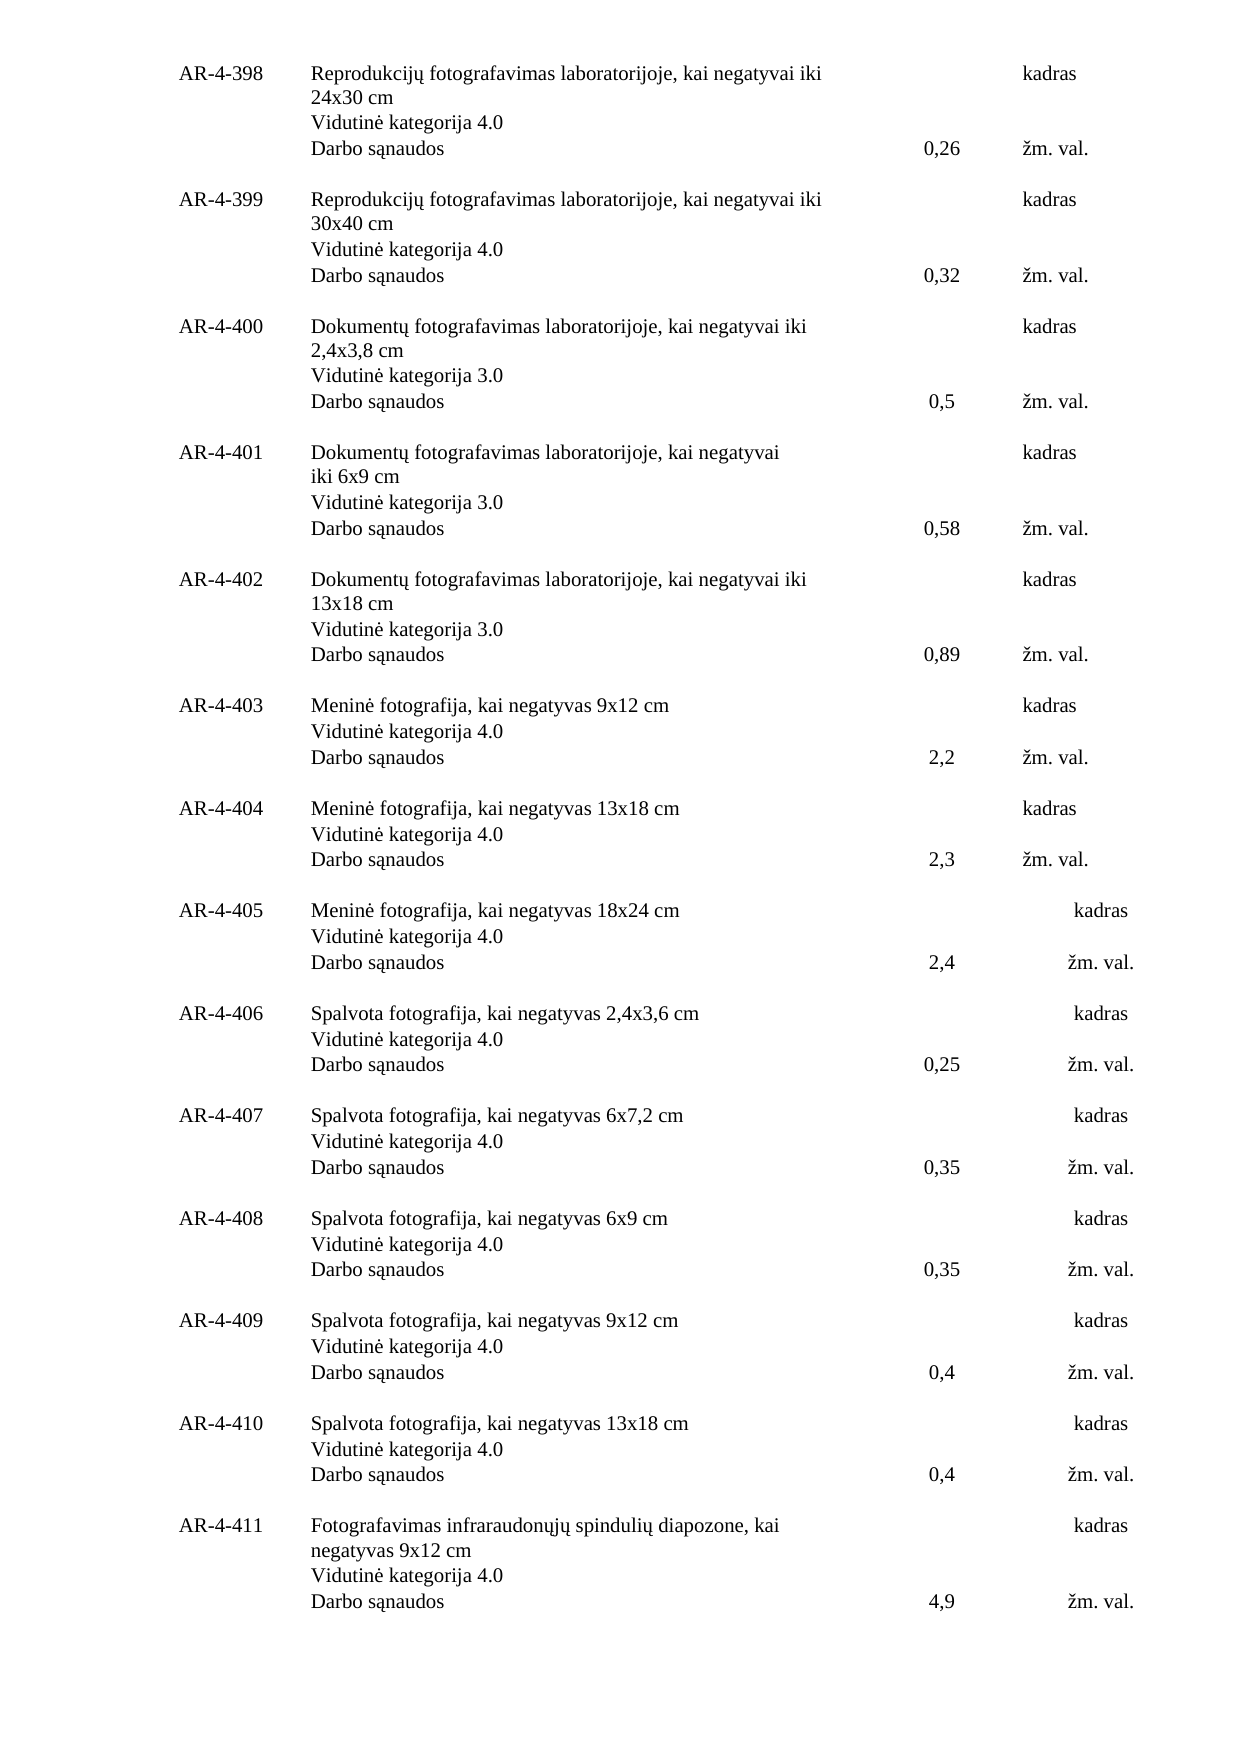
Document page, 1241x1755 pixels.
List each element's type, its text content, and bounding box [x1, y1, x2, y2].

table_cell [863, 235, 1021, 261]
table_cell [309, 1179, 863, 1204]
table_cell [177, 1587, 309, 1613]
table_cell Darbo sąnaudos [309, 743, 863, 769]
table_cell žm. val. [1021, 743, 1181, 769]
table_cell Spalvota fotografija, kai negatyvas 6x7,2 cm [309, 1102, 863, 1127]
table_cell [863, 718, 1021, 743]
table_cell [177, 974, 309, 999]
table_cell Darbo sąnaudos [309, 261, 863, 287]
table_cell žm. val. [1021, 1153, 1181, 1179]
table_cell 0,35 [863, 1153, 1021, 1179]
table_cell [309, 1281, 863, 1307]
table_cell Darbo sąnaudos [309, 1153, 863, 1179]
table_cell [177, 820, 309, 846]
table_cell kadras [1021, 1307, 1181, 1332]
table_cell [177, 1461, 309, 1486]
table_cell [863, 1179, 1021, 1204]
table_cell AR-4-411 [177, 1512, 309, 1562]
table_cell [309, 769, 863, 794]
table_cell kadras [1021, 1409, 1181, 1435]
table_cell AR-4-410 [177, 1409, 309, 1435]
table_cell [177, 1333, 309, 1358]
table_cell [1021, 287, 1181, 312]
table_cell [1021, 769, 1181, 794]
table_cell [863, 1025, 1021, 1051]
table_cell Spalvota fotografija, kai negatyvas 6x9 cm [309, 1204, 863, 1230]
table_cell Darbo sąnaudos [309, 1358, 863, 1384]
table_cell Darbo sąnaudos [309, 1051, 863, 1076]
table_cell Darbo sąnaudos [309, 134, 863, 160]
table_cell [863, 1486, 1021, 1512]
table_cell [863, 1512, 1021, 1562]
table_cell Vidutinė kategorija 4.0 [309, 1435, 863, 1461]
table_cell kadras [1021, 999, 1181, 1025]
table_cell 2,2 [863, 743, 1021, 769]
table_cell [863, 439, 1021, 488]
table_cell Darbo sąnaudos [309, 948, 863, 974]
table_cell žm. val. [1021, 1256, 1181, 1281]
table_cell Reprodukcijų fotografavimas laboratorijoje, kai negatyvai iki 30x40 cm [309, 186, 863, 235]
table_cell [177, 235, 309, 261]
table_cell kadras [1021, 1512, 1181, 1562]
table_cell [177, 1025, 309, 1051]
table_cell [863, 109, 1021, 134]
table_cell [1021, 1025, 1181, 1051]
table_cell [177, 362, 309, 387]
table_cell 4,9 [863, 1587, 1021, 1613]
table_cell žm. val. [1021, 1051, 1181, 1076]
table_cell [863, 1204, 1021, 1230]
table_cell AR-4-403 [177, 692, 309, 717]
table_cell [177, 1179, 309, 1204]
table_cell Fotografavimas infraraudonųjų spindulių diapozone, kai negatyvas 9x12 cm [309, 1512, 863, 1562]
table_cell kadras [1021, 565, 1181, 615]
table_cell Darbo sąnaudos [309, 846, 863, 871]
table_cell [177, 134, 309, 160]
table_cell AR-4-400 [177, 312, 309, 362]
table_cell [177, 1435, 309, 1461]
table_cell [177, 846, 309, 871]
table_cell [177, 1230, 309, 1256]
table_cell [863, 312, 1021, 362]
table_cell žm. val. [1021, 261, 1181, 287]
table_cell [1021, 1179, 1181, 1204]
table_cell Reprodukcijų fotografavimas laboratorijoje, kai negatyvai iki 24x30 cm [309, 59, 863, 109]
table_cell Dokumentų fotografavimas laboratorijoje, kai negatyvai iki 2,4x3,8 cm [309, 312, 863, 362]
table_cell kadras [1021, 1102, 1181, 1127]
table_cell [863, 974, 1021, 999]
table_cell [177, 540, 309, 565]
table_cell [177, 615, 309, 641]
table_cell kadras [1021, 439, 1181, 488]
table_cell Meninė fotografija, kai negatyvas 9x12 cm [309, 692, 863, 717]
table_cell AR-4-408 [177, 1204, 309, 1230]
table_cell Vidutinė kategorija 4.0 [309, 235, 863, 261]
table_cell 0,35 [863, 1256, 1021, 1281]
table_cell Darbo sąnaudos [309, 514, 863, 540]
table_cell [1021, 871, 1181, 897]
table_cell [177, 261, 309, 287]
table_cell 0,32 [863, 261, 1021, 287]
table_cell [177, 743, 309, 769]
table_cell [1021, 666, 1181, 692]
table_cell Vidutinė kategorija 4.0 [309, 718, 863, 743]
table_cell [1021, 235, 1181, 261]
table_cell [863, 923, 1021, 948]
table_cell [1021, 820, 1181, 846]
table_cell [309, 287, 863, 312]
table_cell žm. val. [1021, 948, 1181, 974]
table_cell 0,5 [863, 388, 1021, 413]
table_cell [863, 666, 1021, 692]
table_cell [177, 641, 309, 666]
table_cell Darbo sąnaudos [309, 1256, 863, 1281]
table_cell [863, 999, 1021, 1025]
table_cell [177, 160, 309, 186]
table_cell [309, 666, 863, 692]
table_cell [1021, 362, 1181, 387]
table_cell Darbo sąnaudos [309, 1587, 863, 1613]
table_cell žm. val. [1021, 1358, 1181, 1384]
table_cell [309, 540, 863, 565]
table_cell 0,26 [863, 134, 1021, 160]
table_cell kadras [1021, 1204, 1181, 1230]
table_cell [177, 1153, 309, 1179]
table_cell Vidutinė kategorija 3.0 [309, 362, 863, 387]
table_cell Vidutinė kategorija 3.0 [309, 489, 863, 514]
table_cell Vidutinė kategorija 4.0 [309, 1333, 863, 1358]
table_cell žm. val. [1021, 134, 1181, 160]
table_cell Darbo sąnaudos [309, 388, 863, 413]
table_cell [309, 871, 863, 897]
table_cell Vidutinė kategorija 4.0 [309, 923, 863, 948]
table_cell [177, 489, 309, 514]
table_cell [863, 897, 1021, 922]
table_cell Vidutinė kategorija 4.0 [309, 1230, 863, 1256]
table_cell Vidutinė kategorija 4.0 [309, 1128, 863, 1153]
table_cell 0,58 [863, 514, 1021, 540]
table_cell Spalvota fotografija, kai negatyvas 2,4x3,6 cm [309, 999, 863, 1025]
table_cell žm. val. [1021, 514, 1181, 540]
table_cell kadras [1021, 186, 1181, 235]
table_cell [863, 1281, 1021, 1307]
table_cell žm. val. [1021, 641, 1181, 666]
table_cell [863, 1307, 1021, 1332]
table_cell [1021, 540, 1181, 565]
table_cell Vidutinė kategorija 4.0 [309, 109, 863, 134]
table_cell [863, 1128, 1021, 1153]
table_cell [177, 388, 309, 413]
table_cell AR-4-407 [177, 1102, 309, 1127]
table_cell AR-4-409 [177, 1307, 309, 1332]
table_cell [1021, 1435, 1181, 1461]
table_cell žm. val. [1021, 1587, 1181, 1613]
table_cell Dokumentų fotografavimas laboratorijoje, kai negatyvai iki 6x9 cm [309, 439, 863, 488]
table_cell 0,89 [863, 641, 1021, 666]
table_cell AR-4-399 [177, 186, 309, 235]
table_cell [1021, 1486, 1181, 1512]
table_cell [177, 413, 309, 439]
table_cell [177, 1256, 309, 1281]
table_cell [1021, 718, 1181, 743]
table_cell 0,25 [863, 1051, 1021, 1076]
table_cell [1021, 1562, 1181, 1587]
table_cell Meninė fotografija, kai negatyvas 13x18 cm [309, 794, 863, 820]
table_cell [863, 1384, 1021, 1409]
table_cell kadras [1021, 312, 1181, 362]
table_cell [1021, 615, 1181, 641]
table_cell [1021, 1128, 1181, 1153]
table_cell [863, 489, 1021, 514]
table_cell [177, 1384, 309, 1409]
table_cell [177, 871, 309, 897]
table_cell [863, 769, 1021, 794]
table_cell [177, 287, 309, 312]
table_cell kadras [1021, 897, 1181, 922]
table_cell [1021, 1333, 1181, 1358]
table_cell Vidutinė kategorija 4.0 [309, 1562, 863, 1587]
table_cell [863, 540, 1021, 565]
table_cell [1021, 974, 1181, 999]
table_cell [863, 362, 1021, 387]
table_cell [1021, 1076, 1181, 1102]
table_cell [863, 565, 1021, 615]
table_cell [309, 1384, 863, 1409]
table_cell [863, 160, 1021, 186]
table_cell Darbo sąnaudos [309, 641, 863, 666]
table_cell [177, 1076, 309, 1102]
table_cell [863, 287, 1021, 312]
table_cell Vidutinė kategorija 4.0 [309, 1025, 863, 1051]
table_cell [177, 1486, 309, 1512]
table_cell kadras [1021, 794, 1181, 820]
table_cell Dokumentų fotografavimas laboratorijoje, kai negatyvai iki 13x18 cm [309, 565, 863, 615]
table_cell [863, 692, 1021, 717]
table_cell [863, 413, 1021, 439]
table_cell kadras [1021, 692, 1181, 717]
table_cell [309, 160, 863, 186]
table_cell Meninė fotografija, kai negatyvas 18x24 cm [309, 897, 863, 922]
table_cell [1021, 489, 1181, 514]
table_cell žm. val. [1021, 1461, 1181, 1486]
table_cell [863, 1435, 1021, 1461]
table_cell [177, 923, 309, 948]
table_cell [309, 413, 863, 439]
table_cell [177, 666, 309, 692]
table_cell [1021, 160, 1181, 186]
table_cell kadras [1021, 59, 1181, 109]
table_cell [863, 59, 1021, 109]
table_cell 0,4 [863, 1358, 1021, 1384]
table_cell [309, 1486, 863, 1512]
table_cell [863, 1333, 1021, 1358]
table_cell [863, 820, 1021, 846]
table_cell [863, 1102, 1021, 1127]
table_cell 0,4 [863, 1461, 1021, 1486]
table_cell AR-4-401 [177, 439, 309, 488]
table_cell [1021, 1281, 1181, 1307]
table_cell [863, 186, 1021, 235]
table_cell [177, 1281, 309, 1307]
table_cell [863, 1562, 1021, 1587]
table_cell [1021, 1384, 1181, 1409]
table_cell [309, 1076, 863, 1102]
table_cell [863, 871, 1021, 897]
table_cell [1021, 109, 1181, 134]
table_cell 2,4 [863, 948, 1021, 974]
table_cell Vidutinė kategorija 3.0 [309, 615, 863, 641]
table_cell Spalvota fotografija, kai negatyvas 13x18 cm [309, 1409, 863, 1435]
table_cell [177, 1358, 309, 1384]
table_cell [863, 615, 1021, 641]
table_cell Vidutinė kategorija 4.0 [309, 820, 863, 846]
table_cell [863, 1076, 1021, 1102]
table_cell [863, 1409, 1021, 1435]
table_cell 2,3 [863, 846, 1021, 871]
table_cell Spalvota fotografija, kai negatyvas 9x12 cm [309, 1307, 863, 1332]
table_cell AR-4-405 [177, 897, 309, 922]
table_cell [177, 718, 309, 743]
table_cell [177, 769, 309, 794]
table_cell [1021, 413, 1181, 439]
table_cell [1021, 923, 1181, 948]
table_cell [863, 794, 1021, 820]
table_cell AR-4-406 [177, 999, 309, 1025]
table_cell [177, 109, 309, 134]
table_cell [177, 1562, 309, 1587]
table_cell AR-4-402 [177, 565, 309, 615]
table_cell [1021, 1230, 1181, 1256]
table_cell Darbo sąnaudos [309, 1461, 863, 1486]
table_cell [177, 1051, 309, 1076]
table_cell [177, 1128, 309, 1153]
table_cell AR-4-398 [177, 59, 309, 109]
table_cell žm. val. [1021, 846, 1181, 871]
table_cell [177, 948, 309, 974]
table_cell [309, 974, 863, 999]
table_cell žm. val. [1021, 388, 1181, 413]
table_cell AR-4-404 [177, 794, 309, 820]
table_cell [863, 1230, 1021, 1256]
table_cell [177, 514, 309, 540]
